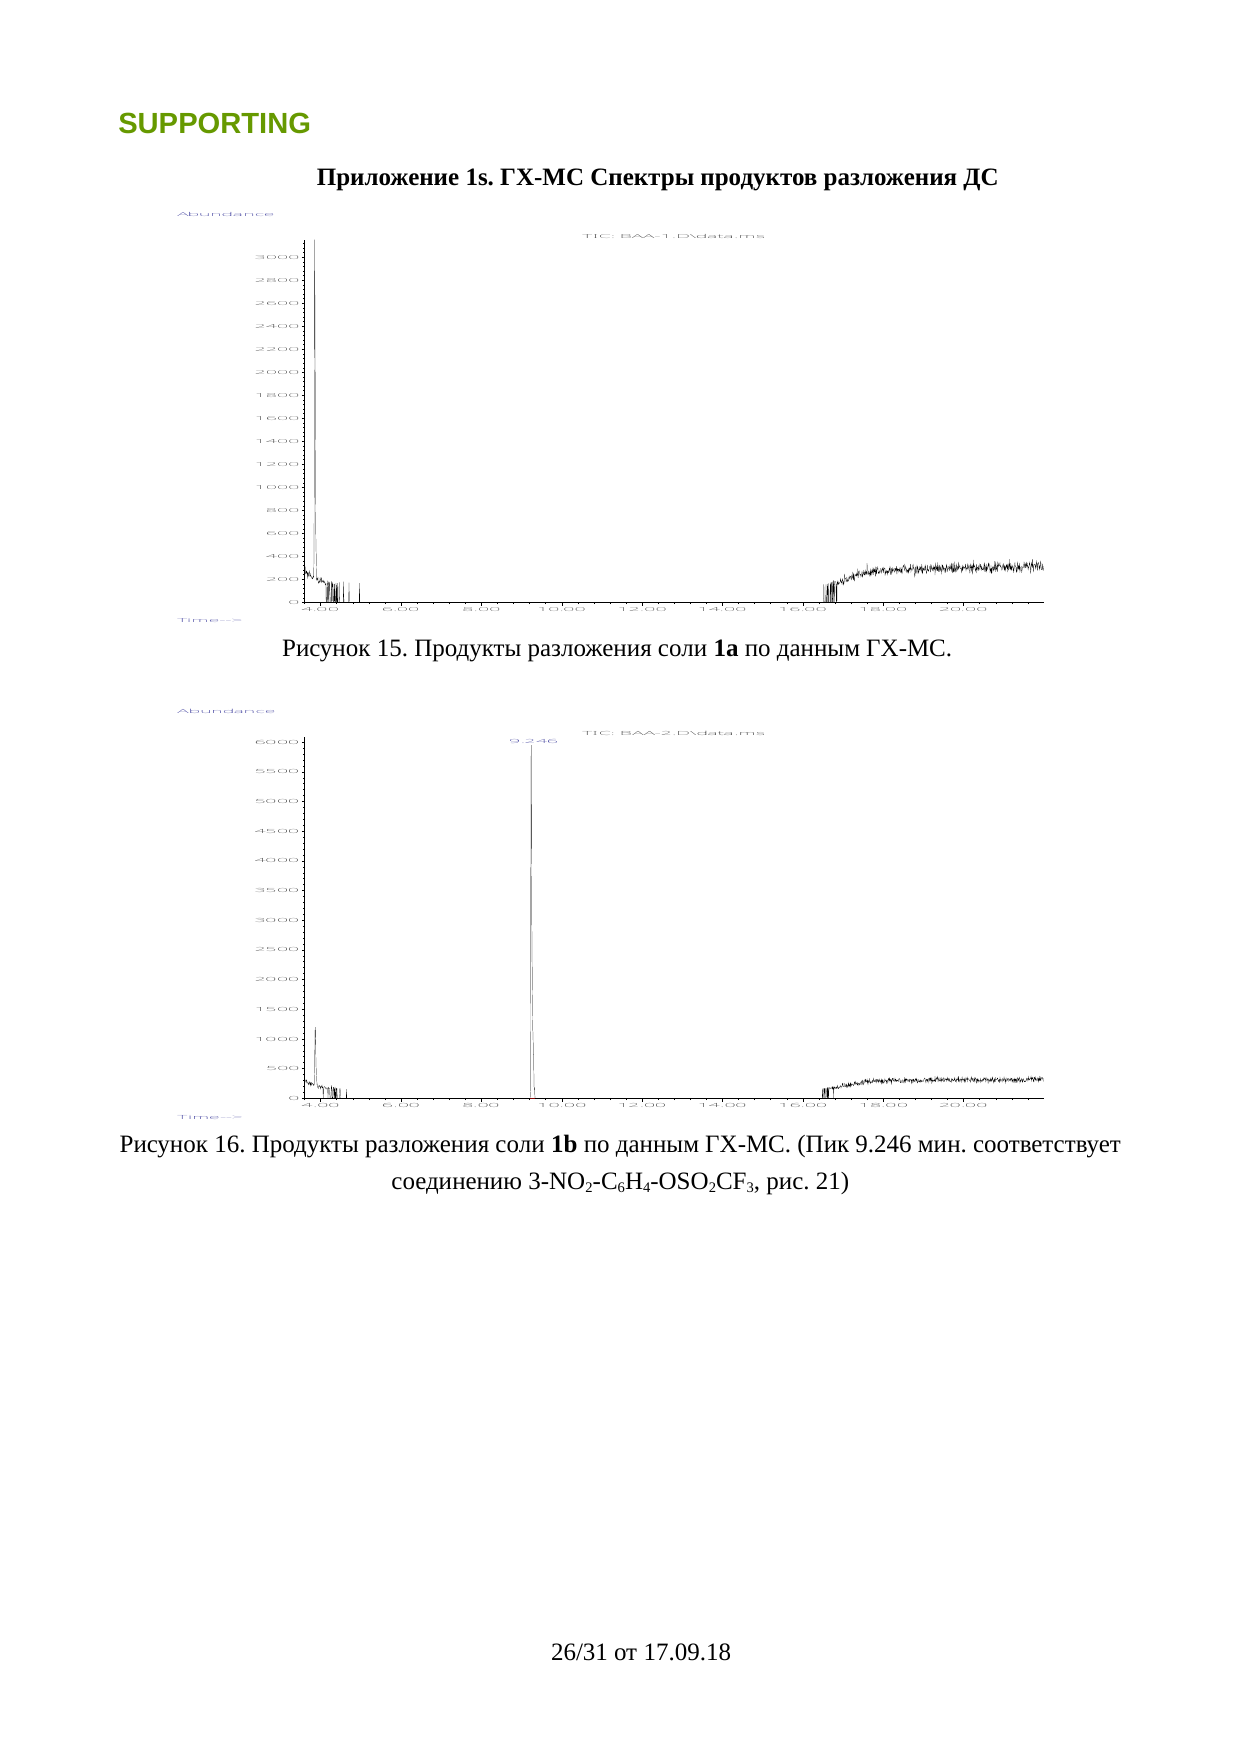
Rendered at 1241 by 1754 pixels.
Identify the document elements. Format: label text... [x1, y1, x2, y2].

text Рисунок 16. Продукты разложения соли 1b по данным ГХ-МС. (Пик 9.246 мин. соответствует соединению 3-NO2-C6H4-OSO2CF3, рис. 21) [118, 1129, 1122, 1195]
subtitle Supporting [118, 106, 1122, 140]
text Рисунок 15. Продукты разложения соли 1a по данным ГХ-МС. [118, 633, 1122, 661]
text Приложение 1s. ГХ-МС Спектры продуктов разложения ДС [193, 162, 1122, 190]
